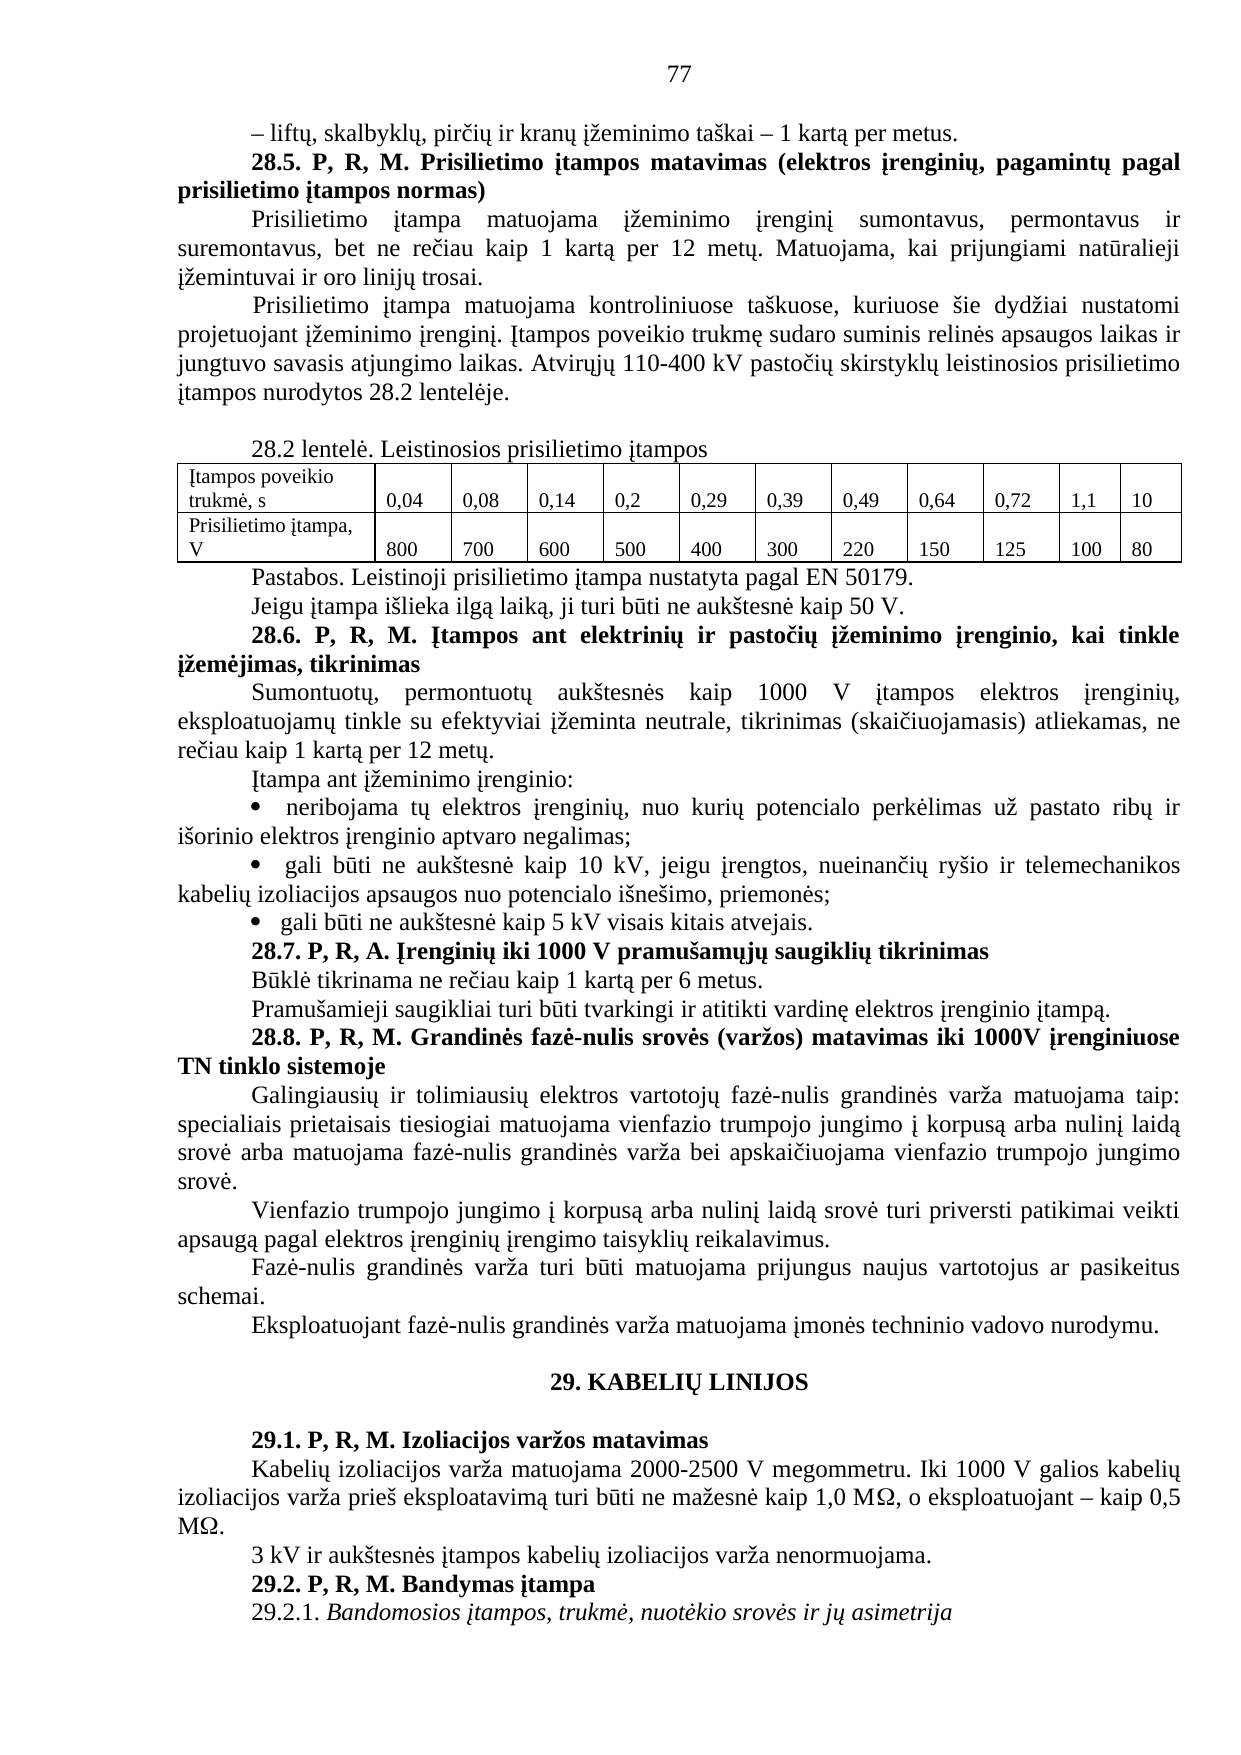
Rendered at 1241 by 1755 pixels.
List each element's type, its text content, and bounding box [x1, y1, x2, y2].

table_header Įtampos poveikio trukmė, s [178, 464, 374, 512]
text 29.1. P, R, M. Izoliacijos varžos matavimas [177, 1425, 1181, 1454]
table_header 0,49 [832, 464, 907, 512]
text  gali būti ne aukštesnė kaip 10 kV, jeigu įrengtos, nueinančių ryšio ir telemechanikos kabelių izoliacijos apsaugos nuo potencialo išnešimo, priemonės; [177, 850, 1181, 907]
text Pastabos. Leistinoji prisilietimo įtampa nustatyta pagal EN 50179. [177, 563, 1181, 591]
table_header 0,2 [604, 464, 679, 512]
text 28.7. P, R, A. Įrenginių iki 1000 V pramušamųjų saugiklių tikrinimas [177, 936, 1181, 965]
table_cell 700 [452, 513, 527, 561]
text 28.5. P, R, M. Prisilietimo įtampos matavimas (elektros įrenginių, pagamintų pagal prisilietimo įtampos normas) [177, 147, 1181, 204]
text – liftų, skalbyklų, pirčių ir kranų įžeminimo taškai – 1 kartą per metus. [177, 118, 1181, 147]
text Galingiausių ir tolimiausių elektros vartotojų fazė-nulis grandinės varža matuojama taip: specialiais prietaisais tiesiogiai matuojama vienfazio trumpojo jungimo į korpusą arba nulinį laidą srovė arba matuojama fazė-nulis grandinės varža bei apskaičiuojama vienfazio trumpojo jungimo srovė. [177, 1080, 1181, 1195]
table_cell 125 [984, 513, 1059, 561]
table_header 0,14 [528, 464, 603, 512]
text 29. KABELIŲ LINIJOS [177, 1367, 1181, 1396]
table_cell 100 [1060, 513, 1120, 561]
table_header 0,04 [376, 464, 451, 512]
table_header 0,64 [908, 464, 983, 512]
text 3 kV ir aukštesnės įtampos kabelių izoliacijos varža nenormuojama. [177, 1540, 1181, 1569]
table_header 1,1 [1060, 464, 1120, 512]
text Sumontuotų, permontuotų aukštesnės kaip 1000 V įtampos elektros įrenginių, eksploatuojamų tinkle su efektyviai įžeminta neutrale, tikrinimas (skaičiuojamasis) atliekamas, ne rečiau kaip 1 kartą per 12 metų. [177, 677, 1181, 764]
text  gali būti ne aukštesnė kaip 5 kV visais kitais atvejais. [177, 907, 1181, 936]
table_header 10 [1121, 464, 1181, 512]
table_cell 400 [680, 513, 755, 561]
text Jeigu įtampa išlieka ilgą laiką, ji turi būti ne aukštesnė kaip 50 V. [177, 591, 1181, 620]
table_header 0,72 [984, 464, 1059, 512]
text Vienfazio trumpojo jungimo į korpusą arba nulinį laidą srovė turi priversti patikimai veikti apsaugą pagal elektros įrenginių įrengimo taisyklių reikalavimus. [177, 1195, 1181, 1252]
table_header 0,39 [756, 464, 831, 512]
table_cell 220 [832, 513, 907, 561]
table_cell 800 [376, 513, 451, 561]
table_cell 80 [1121, 513, 1181, 561]
table_cell 600 [528, 513, 603, 561]
text Prisilietimo įtampa matuojama kontroliniuose taškuose, kuriuose šie dydžiai nustatomi projetuojant įžeminimo įrenginį. Įtampos poveikio trukmę sudaro suminis relinės apsaugos laikas ir jungtuvo savasis atjungimo laikas. Atvirųjų 110-400 kV pastočių skirstyklų leistinosios prisilietimo įtampos nurodytos 28.2 lentelėje. [177, 291, 1181, 406]
text Kabelių izoliacijos varža matuojama 2000-2500 V megommetru. Iki 1000 V galios kabelių izoliacijos varža prieš eksploatavimą turi būti ne mažesnė kaip 1,0 M, o eksploatuojant – kaip 0,5 M. [177, 1454, 1181, 1540]
table_cell Prisilietimo įtampa, V [178, 513, 374, 561]
text 29.2.1. Bandomosios įtampos, trukmė, nuotėkio srovės ir jų asimetrija [177, 1597, 1181, 1626]
text Įtampa ant įžeminimo įrenginio: [177, 764, 1181, 792]
table_cell 500 [604, 513, 679, 561]
text Fazė-nulis grandinės varža turi būti matuojama prijungus naujus vartotojus ar pasikeitus schemai. [177, 1252, 1181, 1310]
text Prisilietimo įtampa matuojama įžeminimo įrenginį sumontavus, permontavus ir suremontavus, bet ne rečiau kaip 1 kartą per 12 metų. Matuojama, kai prijungiami natūralieji įžemintuvai ir oro linijų trosai. [177, 204, 1181, 291]
text 29.2. P, R, M. Bandymas įtampa [177, 1569, 1181, 1597]
text 28.6. P, R, M. Įtampos ant elektrinių ir pastočių įžeminimo įrenginio, kai tinkle įžemėjimas, tikrinimas [177, 620, 1181, 677]
table_cell 300 [756, 513, 831, 561]
text Būklė tikrinama ne rečiau kaip 1 kartą per 6 metus. [177, 965, 1181, 994]
text Eksploatuojant fazė-nulis grandinės varža matuojama įmonės techninio vadovo nurodymu. [177, 1310, 1181, 1339]
table_header 0,29 [680, 464, 755, 512]
text  neribojama tų elektros įrenginių, nuo kurių potencialo perkėlimas už pastato ribų ir išorinio elektros įrenginio aptvaro negalimas; [177, 792, 1181, 850]
text Pramušamieji saugikliai turi būti tvarkingi ir atitikti vardinę elektros įrenginio įtampą. [177, 994, 1181, 1022]
text 28.8. P, R, M. Grandinės fazė-nulis srovės (varžos) matavimas iki 1000V įrenginiuose TN tinklo sistemoje [177, 1022, 1181, 1080]
text 28.2 lentelė. Leistinosios prisilietimo įtampos [177, 434, 1181, 463]
table_header 0,08 [452, 464, 527, 512]
table_cell 150 [908, 513, 983, 561]
